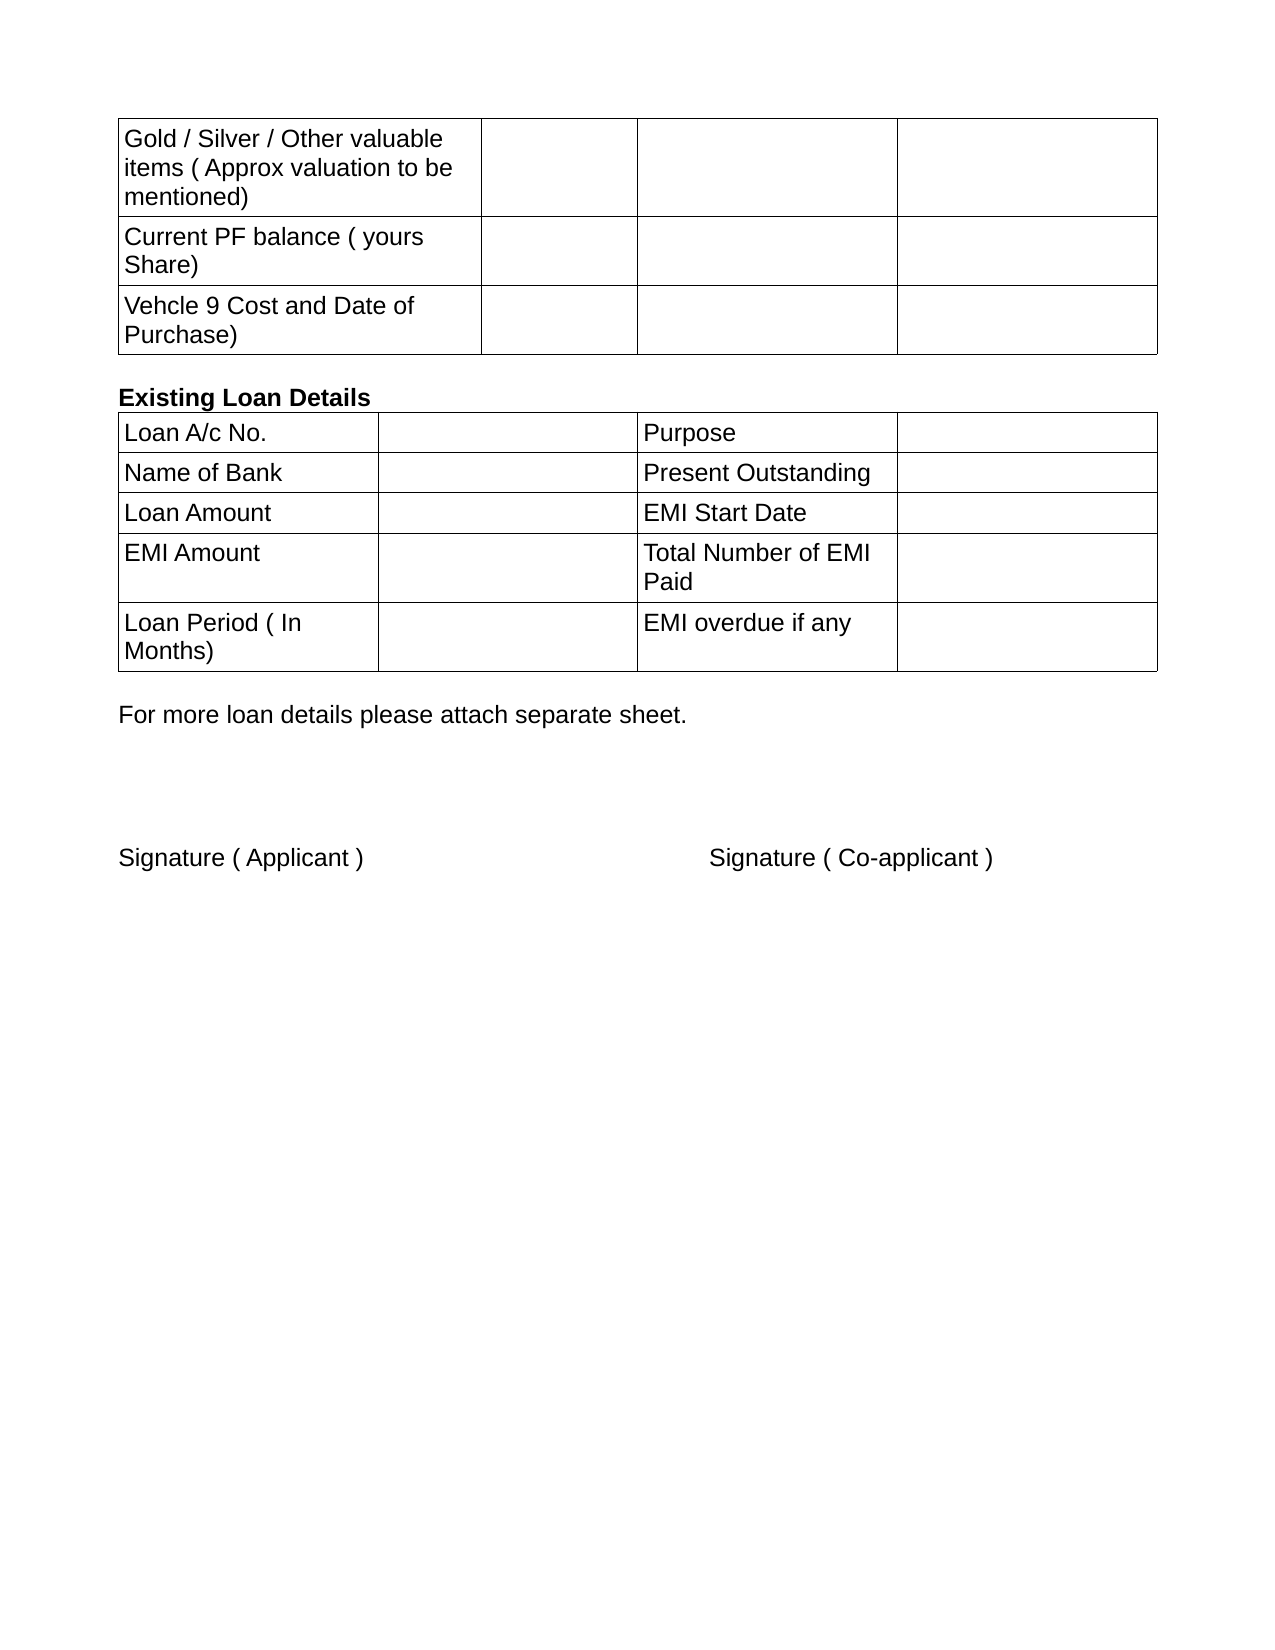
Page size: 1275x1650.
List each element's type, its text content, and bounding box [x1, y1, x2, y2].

table_cell [379, 453, 637, 492]
table_cell Loan Period ( In Months) [119, 603, 378, 671]
text For more loan details please attach separate sheet. [118, 699, 1157, 728]
table_cell Name of Bank [119, 453, 378, 492]
table_cell Gold / Silver / Other valuable items ( Approx valuation to be mentioned) [119, 119, 481, 216]
table_cell [898, 603, 1157, 671]
table_header [379, 413, 637, 452]
table_cell [379, 534, 637, 602]
table_cell [898, 534, 1157, 602]
table_cell [638, 217, 897, 285]
table_cell [638, 119, 897, 216]
text Signature ( Applicant ) Signature ( Co-applicant ) [118, 843, 1157, 872]
table_cell [898, 217, 1157, 285]
table_cell Present Outstanding [638, 453, 897, 492]
table_cell Loan Amount [119, 493, 378, 533]
table_cell EMI Amount [119, 534, 378, 602]
table_cell [898, 493, 1157, 533]
table_header Purpose [638, 413, 897, 452]
table_cell Vehcle 9 Cost and Date of Purchase) [119, 286, 481, 354]
table_cell [638, 286, 897, 354]
table_cell [482, 217, 637, 285]
table_cell EMI Start Date [638, 493, 897, 533]
table_cell Current PF balance ( yours Share) [119, 217, 481, 285]
table_cell [898, 119, 1157, 216]
table_cell [482, 119, 637, 216]
table_cell [898, 453, 1157, 492]
table_header Loan A/c No. [119, 413, 378, 452]
table_header [898, 413, 1157, 452]
table_cell [482, 286, 637, 354]
table_cell [379, 493, 637, 533]
table_cell [898, 286, 1157, 354]
table_cell EMI overdue if any [638, 603, 897, 671]
table_cell Total Number of EMI Paid [638, 534, 897, 602]
table_cell [379, 603, 637, 671]
text Existing Loan Details [118, 383, 1157, 412]
